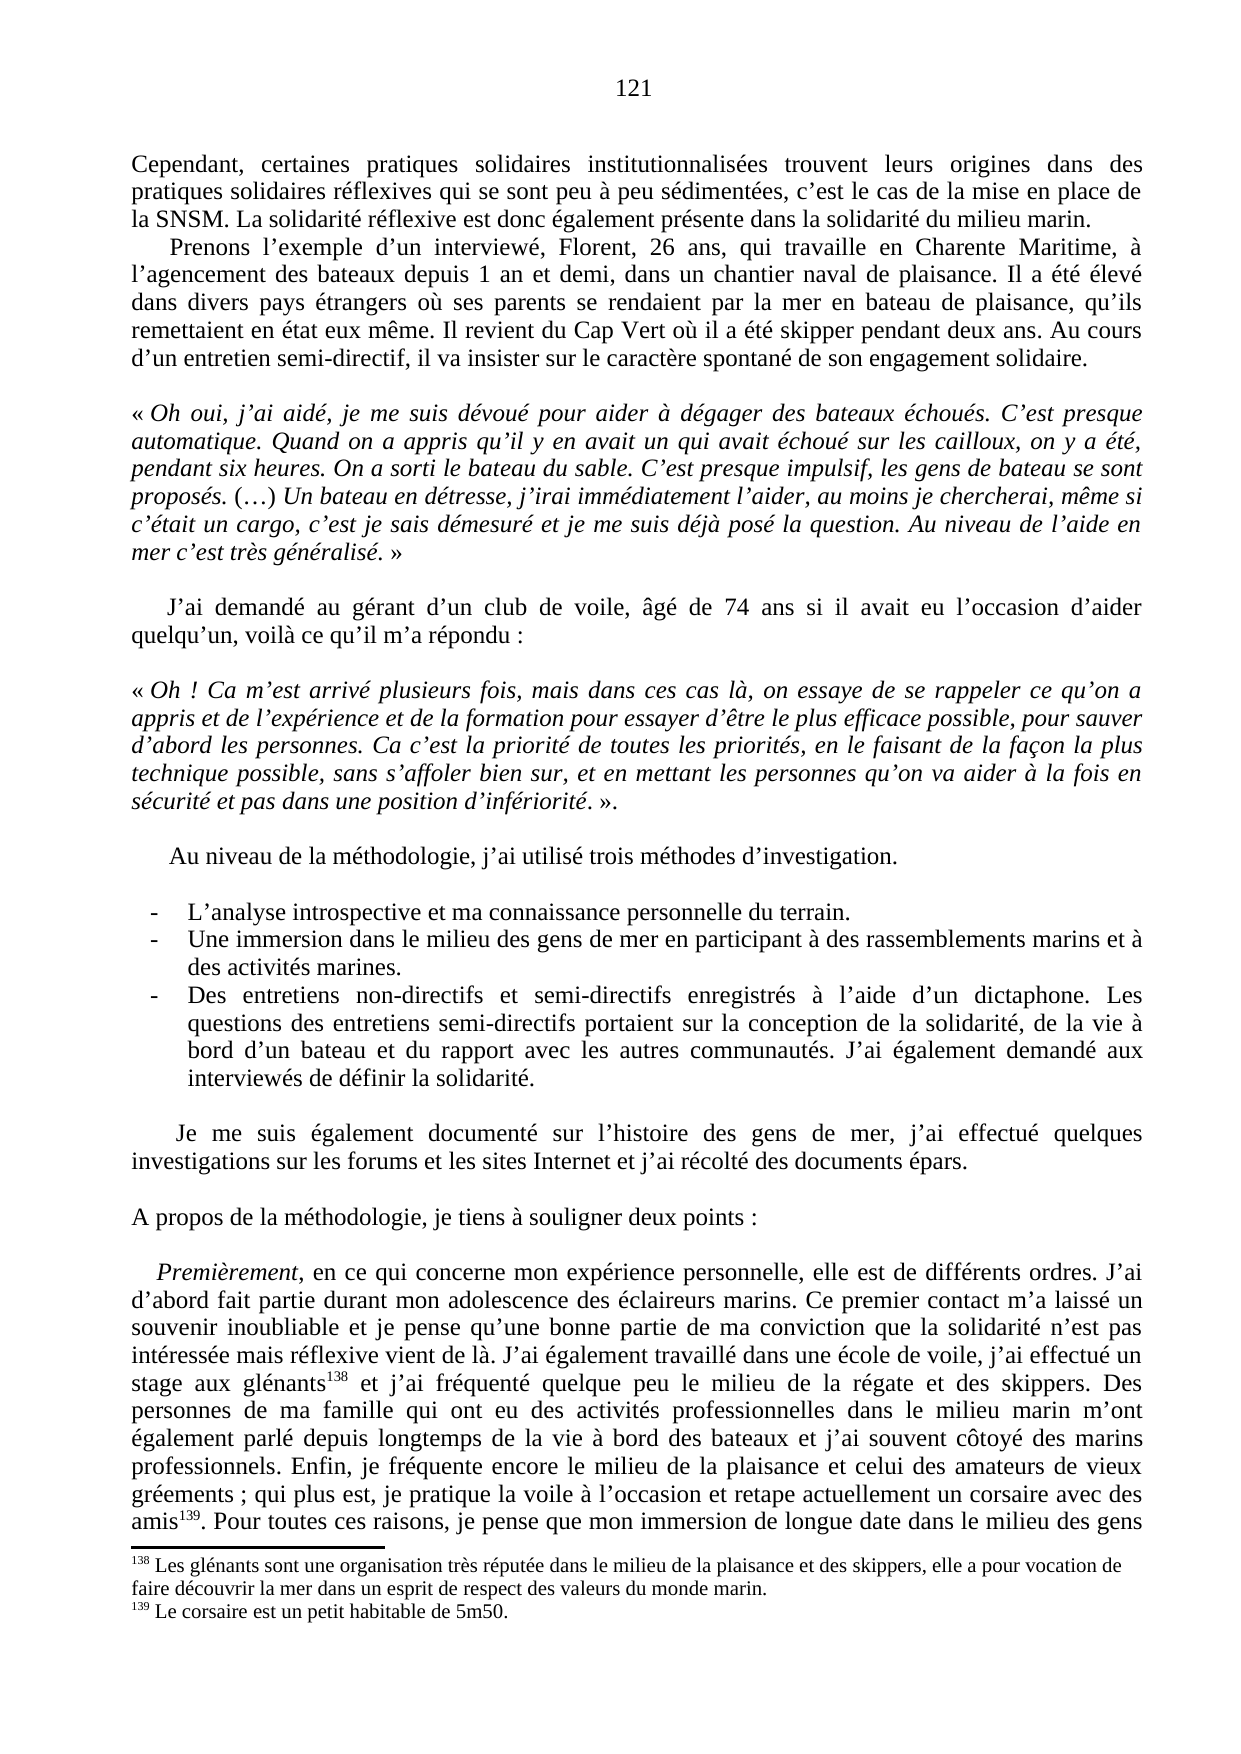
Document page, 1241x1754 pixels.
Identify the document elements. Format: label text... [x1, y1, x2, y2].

text Premièrement, en ce qui concerne mon expérience personnelle, elle est de différents ordres. J’ai d’abord fait partie durant mon adolescence des éclaireurs marins. Ce premier contact m’a laissé un souvenir inoubliable et je pense qu’une bonne partie de ma conviction que la solidarité n’est pas intéressée mais réflexive vient de là. J’ai également travaillé dans une école de voile, j’ai effectué un stage aux glénants et j’ai fréquenté quelque peu le milieu de la régate et des skippers. Des personnes de ma famille qui ont eu des activités professionnelles dans le milieu marin m’ont également parlé depuis longtemps de la vie à bord des bateaux et j’ai souvent côtoyé des marins professionnels. Enfin, je fréquente encore le milieu de la plaisance et celui des amateurs de vieux gréements ; qui plus est, je pratique la voile à l’occasion et retape actuellement un corsaire avec des amis. Pour toutes ces raisons, je pense que mon immersion de longue date dans le milieu des gens [131, 1258, 1144, 1535]
list Une immersion dans le milieu des gens de mer en participant à des rassemblements marins et à des activités marines. [150, 926, 1144, 981]
text Cependant, certaines pratiques solidaires institutionnalisées trouvent leurs origines dans des pratiques solidaires réflexives qui se sont peu à peu sédimentées, c’est le cas de la mise en place de la SNSM. La solidarité réflexive est donc également présente dans la solidarité du milieu marin. [131, 150, 1144, 233]
text « Oh oui, j’ai aidé, je me suis dévoué pour aider à dégager des bateaux échoués. C’est presque automatique. Quand on a appris qu’il y en avait un qui avait échoué sur les cailloux, on y a été, pendant six heures. On a sorti le bateau du sable. C’est presque impulsif, les gens de bateau se sont proposés. (…) Un bateau en détresse, j’irai immédiatement l’aider, au moins je chercherai, même si c’était un cargo, c’est je sais démesuré et je me suis déjà posé la question. Au niveau de l’aide en mer c’est très généralisé. » [131, 399, 1144, 565]
text J’ai demandé au gérant d’un club de voile, âgé de 74 ans si il avait eu l’occasion d’aider quelqu’un, voilà ce qu’il m’a répondu : [131, 593, 1144, 648]
text Le corsaire est un petit habitable de 5m50. [131, 1600, 1144, 1623]
list L’analyse introspective et ma connaissance personnelle du terrain. [150, 898, 1144, 926]
text Je me suis également documenté sur l’histoire des gens de mer, j’ai effectué quelques investigations sur les forums et les sites Internet et j’ai récolté des documents épars. [131, 1119, 1144, 1175]
list Des entretiens non-directifs et semi-directifs enregistrés à l’aide d’un dictaphone. Les questions des entretiens semi-directifs portaient sur la conception de la solidarité, de la vie à bord d’un bateau et du rapport avec les autres communautés. J’ai également demandé aux interviewés de définir la solidarité. [150, 981, 1144, 1092]
text « Oh ! Ca m’est arrivé plusieurs fois, mais dans ces cas là, on essaye de se rappeler ce qu’on a appris et de l’expérience et de la formation pour essayer d’être le plus efficace possible, pour sauver d’abord les personnes. Ca c’est la priorité de toutes les priorités, en le faisant de la façon la plus technique possible, sans s’affoler bien sur, et en mettant les personnes qu’on va aider à la fois en sécurité et pas dans une position d’infériorité. ». [131, 676, 1144, 815]
text Au niveau de la méthodologie, j’ai utilisé trois méthodes d’investigation. [131, 842, 1144, 870]
text Prenons l’exemple d’un interviewé, Florent, 26 ans, qui travaille en Charente Maritime, à l’agencement des bateaux depuis 1 an et demi, dans un chantier naval de plaisance. Il a été élevé dans divers pays étrangers où ses parents se rendaient par la mer en bateau de plaisance, qu’ils remettaient en état eux même. Il revient du Cap Vert où il a été skipper pendant deux ans. Au cours d’un entretien semi-directif, il va insister sur le caractère spontané de son engagement solidaire. [131, 233, 1144, 371]
text Les glénants sont une organisation très réputée dans le milieu de la plaisance et des skippers, elle a pour vocation de faire découvrir la mer dans un esprit de respect des valeurs du monde marin. [131, 1553, 1144, 1600]
text A propos de la méthodologie, je tiens à souligner deux points : [131, 1203, 1144, 1230]
